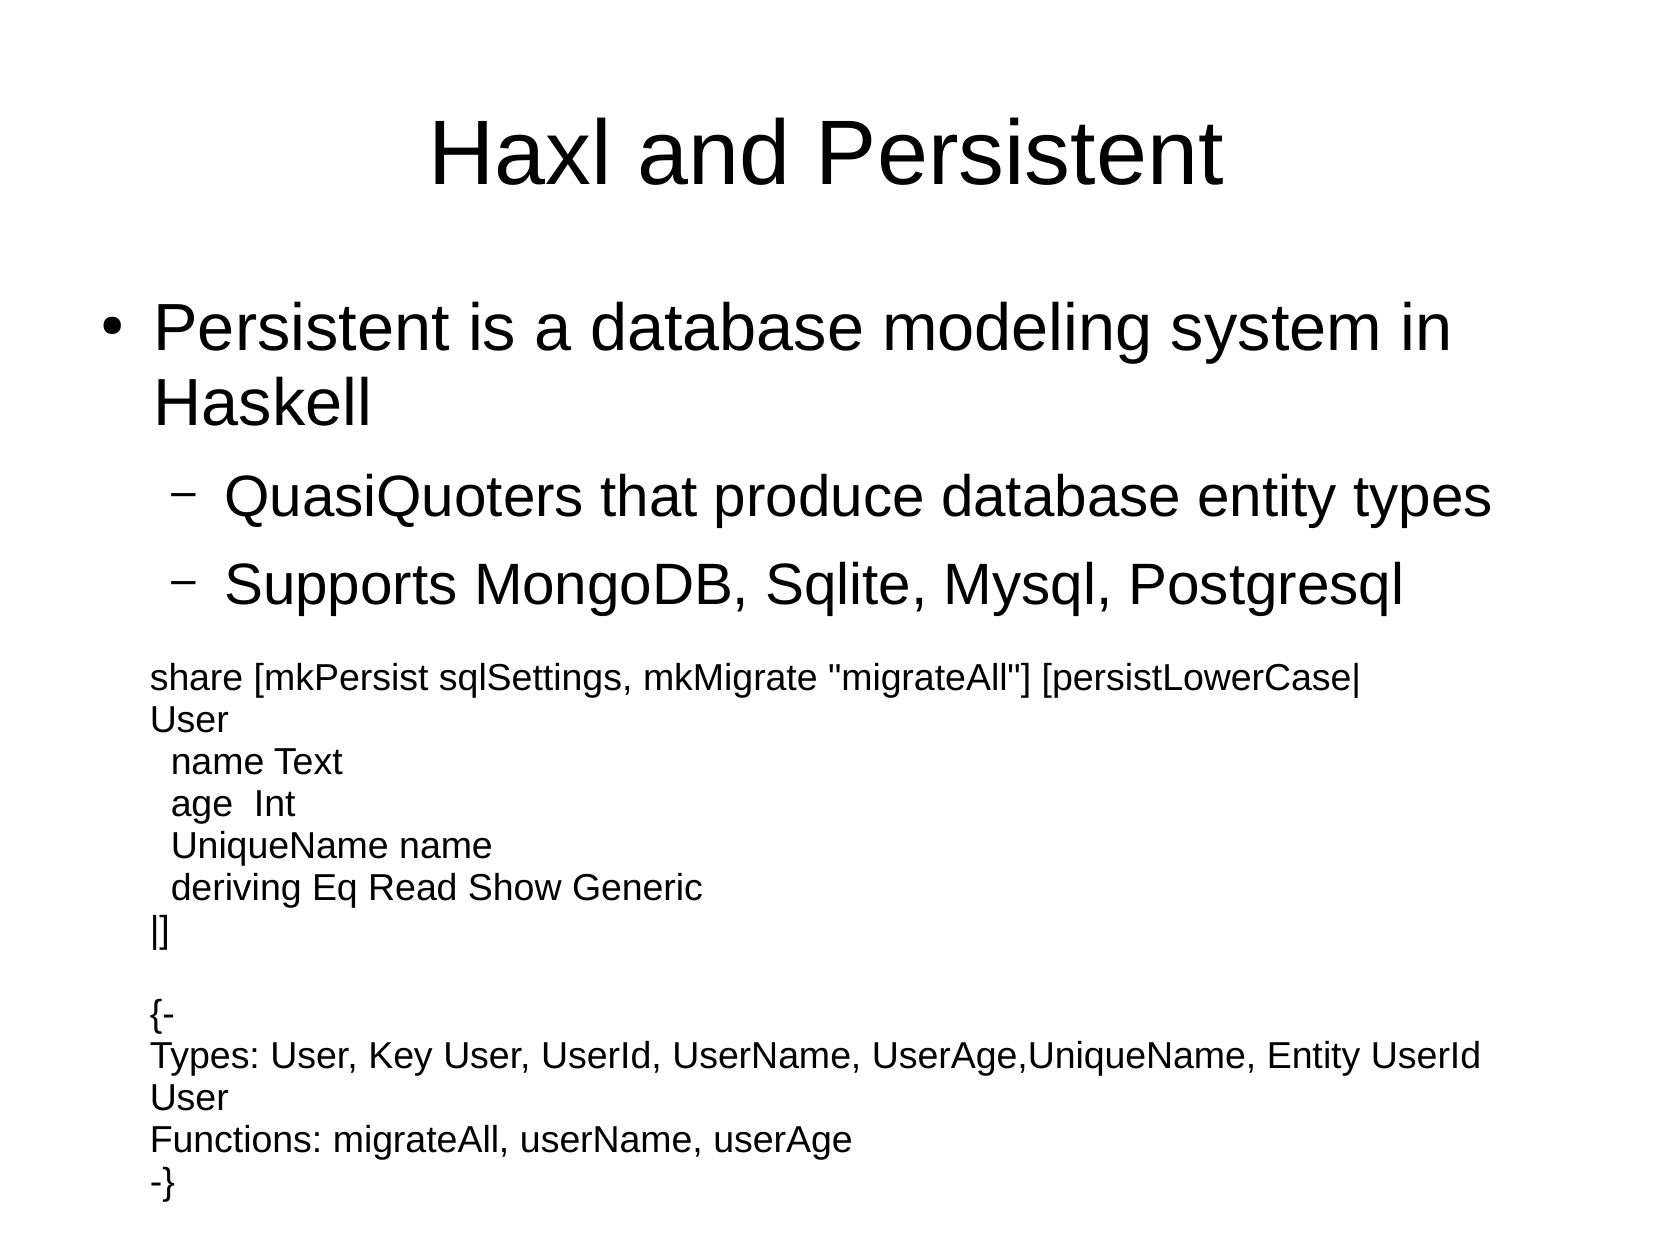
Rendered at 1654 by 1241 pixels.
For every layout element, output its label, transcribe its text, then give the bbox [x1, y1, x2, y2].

list Persistent is a database modeling system in Haskell QuasiQuoters that produce database entity types Supports MongoDB, Sqlite, Mysql, Postgresql [82, 290, 1571, 1010]
title Haxl and Persistent [82, 49, 1571, 257]
text_box share [mkPersist sqlSettings, mkMigrate "migrateAll"] [persistLowerCase| User name Text age Int UniqueName name deriving Eq Read Show Generic |] {- Types: User, Key User, UserId, UserName, UserAge,UniqueName, Entity UserId User Functions: migrateAll, userName, userAge -} [135, 649, 1546, 1204]
